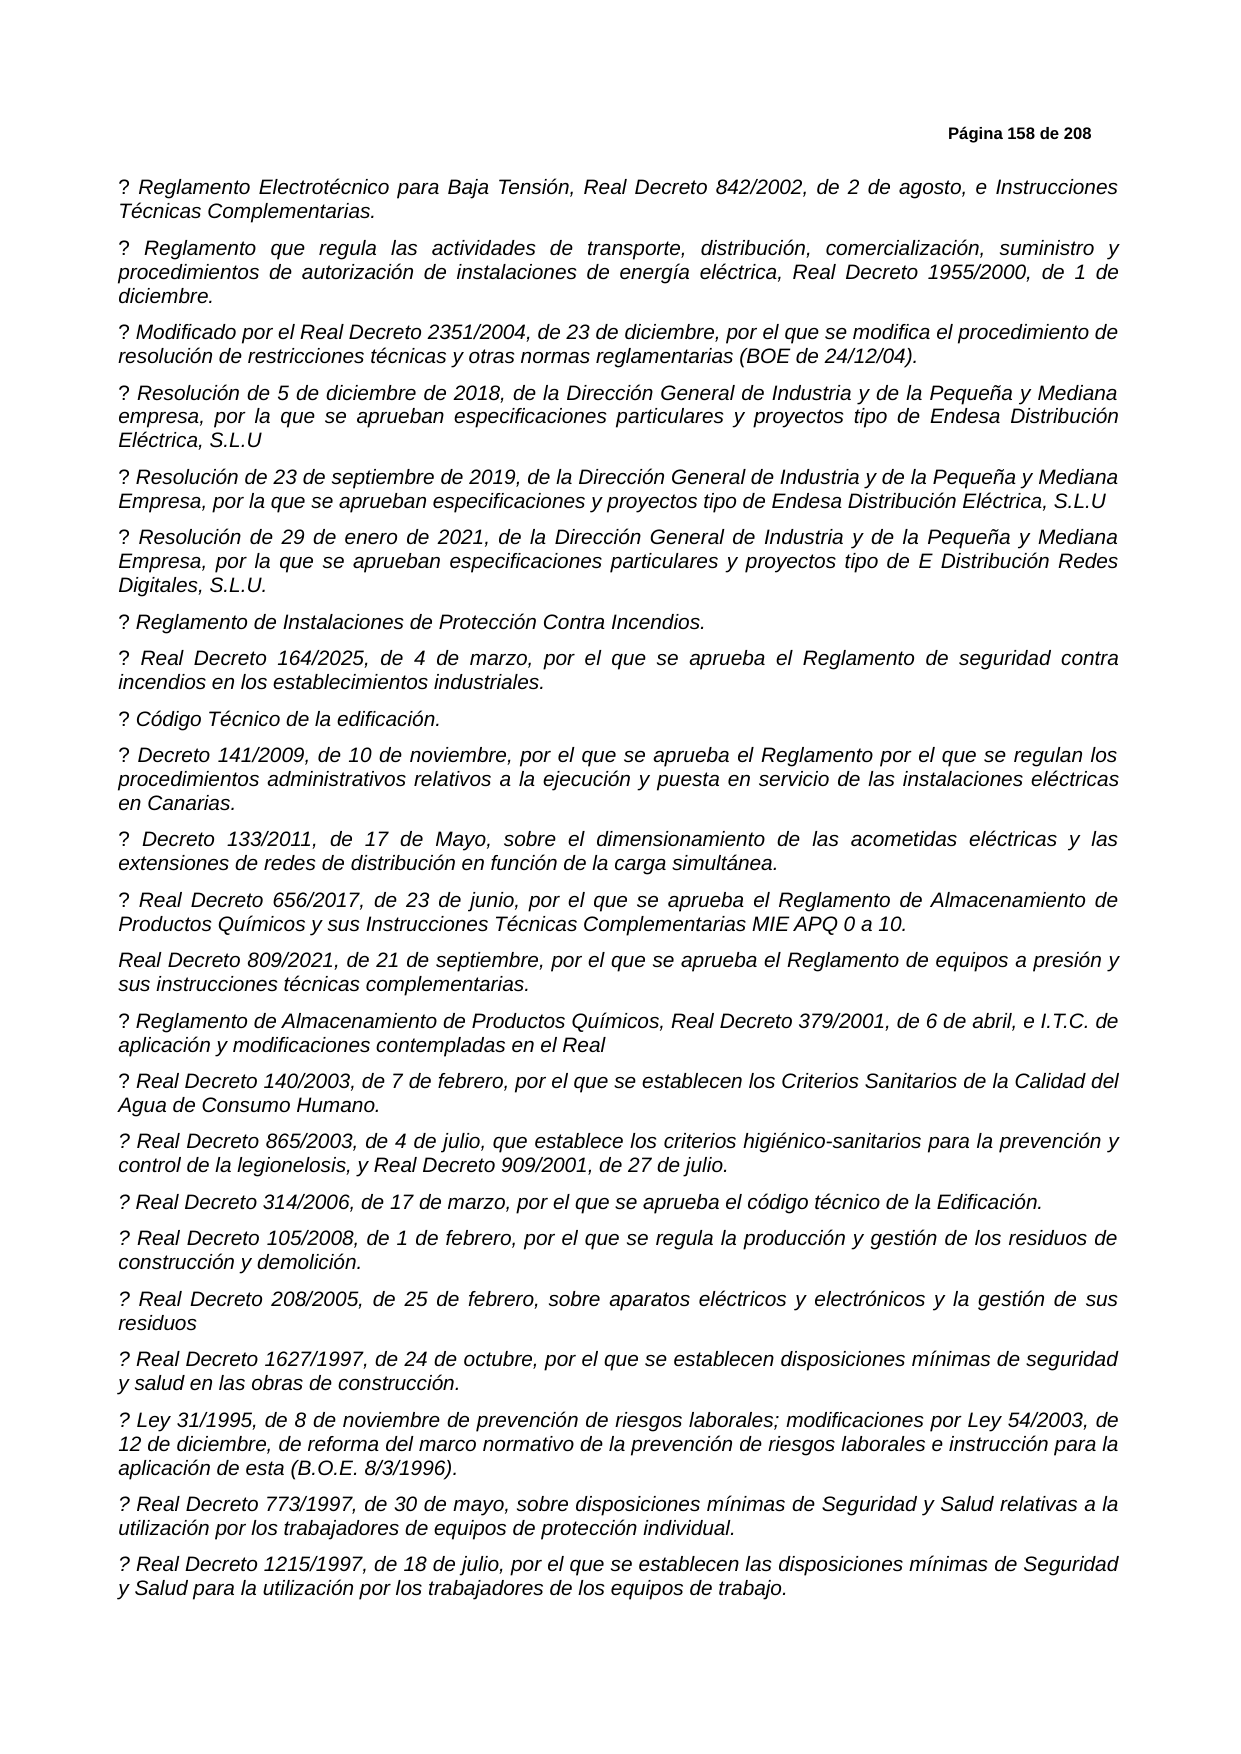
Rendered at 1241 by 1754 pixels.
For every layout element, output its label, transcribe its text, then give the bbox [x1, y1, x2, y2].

text ? Decreto 133/2011, de 17 de Mayo, sobre el dimensionamiento de las acometidas eléctricas y las extensiones de redes de distribución en función de la carga simultánea. [118, 827, 1122, 875]
text ? Real Decreto 1215/1997, de 18 de julio, por el que se establecen las disposiciones mínimas de Seguridad y Salud para la utilización por los trabajadores de los equipos de trabajo. [118, 1552, 1122, 1600]
text ? Decreto 141/2009, de 10 de noviembre, por el que se aprueba el Reglamento por el que se regulan los procedimientos administrativos relativos a la ejecución y puesta en servicio de las instalaciones eléctricas en Canarias. [118, 743, 1122, 815]
text ? Modificado por el Real Decreto 2351/2004, de 23 de diciembre, por el que se modifica el procedimiento de resolución de restricciones técnicas y otras normas reglamentarias (BOE de 24/12/04). [118, 320, 1122, 368]
text ? Real Decreto 164/2025, de 4 de marzo, por el que se aprueba el Reglamento de seguridad contra incendios en los establecimientos industriales. [118, 646, 1122, 694]
text ? Resolución de 5 de diciembre de 2018, de la Dirección General de Industria y de la Pequeña y Mediana empresa, por la que se aprueban especificaciones particulares y proyectos tipo de Endesa Distribución Eléctrica, S.L.U [118, 380, 1122, 452]
text ? Reglamento Electrotécnico para Baja Tensión, Real Decreto 842/2002, de 2 de agosto, e Instrucciones Técnicas Complementarias. [118, 175, 1122, 223]
text ? Real Decreto 865/2003, de 4 de julio, que establece los criterios higiénico-sanitarios para la prevención y control de la legionelosis, y Real Decreto 909/2001, de 27 de julio. [118, 1129, 1122, 1177]
text ? Código Técnico de la edificación. [118, 706, 1122, 730]
text ? Real Decreto 773/1997, de 30 de mayo, sobre disposiciones mínimas de Seguridad y Salud relativas a la utilización por los trabajadores de equipos de protección individual. [118, 1492, 1122, 1540]
text ? Reglamento de Almacenamiento de Productos Químicos, Real Decreto 379/2001, de 6 de abril, e I.T.C. de aplicación y modificaciones contempladas en el Real [118, 1008, 1122, 1056]
text ? Reglamento que regula las actividades de transporte, distribución, comercialización, suministro y procedimientos de autorización de instalaciones de energía eléctrica, Real Decreto 1955/2000, de 1 de diciembre. [118, 236, 1122, 307]
text ? Real Decreto 656/2017, de 23 de junio, por el que se aprueba el Reglamento de Almacenamiento de Productos Químicos y sus Instrucciones Técnicas Complementarias MIE APQ 0 a 10. [118, 888, 1122, 936]
text ? Real Decreto 1627/1997, de 24 de octubre, por el que se establecen disposiciones mínimas de seguridad y salud en las obras de construcción. [118, 1347, 1122, 1395]
text ? Resolución de 23 de septiembre de 2019, de la Dirección General de Industria y de la Pequeña y Mediana Empresa, por la que se aprueban especificaciones y proyectos tipo de Endesa Distribución Eléctrica, S.L.U [118, 465, 1122, 513]
text ? Real Decreto 140/2003, de 7 de febrero, por el que se establecen los Criterios Sanitarios de la Calidad del Agua de Consumo Humano. [118, 1069, 1122, 1117]
text ? Ley 31/1995, de 8 de noviembre de prevención de riesgos laborales; modificaciones por Ley 54/2003, de 12 de diciembre, de reforma del marco normativo de la prevención de riesgos laborales e instrucción para la aplicación de esta (B.O.E. 8/3/1996). [118, 1407, 1122, 1479]
text ? Real Decreto 208/2005, de 25 de febrero, sobre aparatos eléctricos y electrónicos y la gestión de sus residuos [118, 1287, 1122, 1334]
text ? Resolución de 29 de enero de 2021, de la Dirección General de Industria y de la Pequeña y Mediana Empresa, por la que se aprueban especificaciones particulares y proyectos tipo de E Distribución Redes Digitales, S.L.U. [118, 525, 1122, 597]
text ? Real Decreto 314/2006, de 17 de marzo, por el que se aprueba el código técnico de la Edificación. [118, 1190, 1122, 1214]
text Real Decreto 809/2021, de 21 de septiembre, por el que se aprueba el Reglamento de equipos a presión y sus instrucciones técnicas complementarias. [118, 948, 1122, 996]
text ? Reglamento de Instalaciones de Protección Contra Incendios. [118, 609, 1122, 633]
text ? Real Decreto 105/2008, de 1 de febrero, por el que se regula la producción y gestión de los residuos de construcción y demolición. [118, 1226, 1122, 1274]
